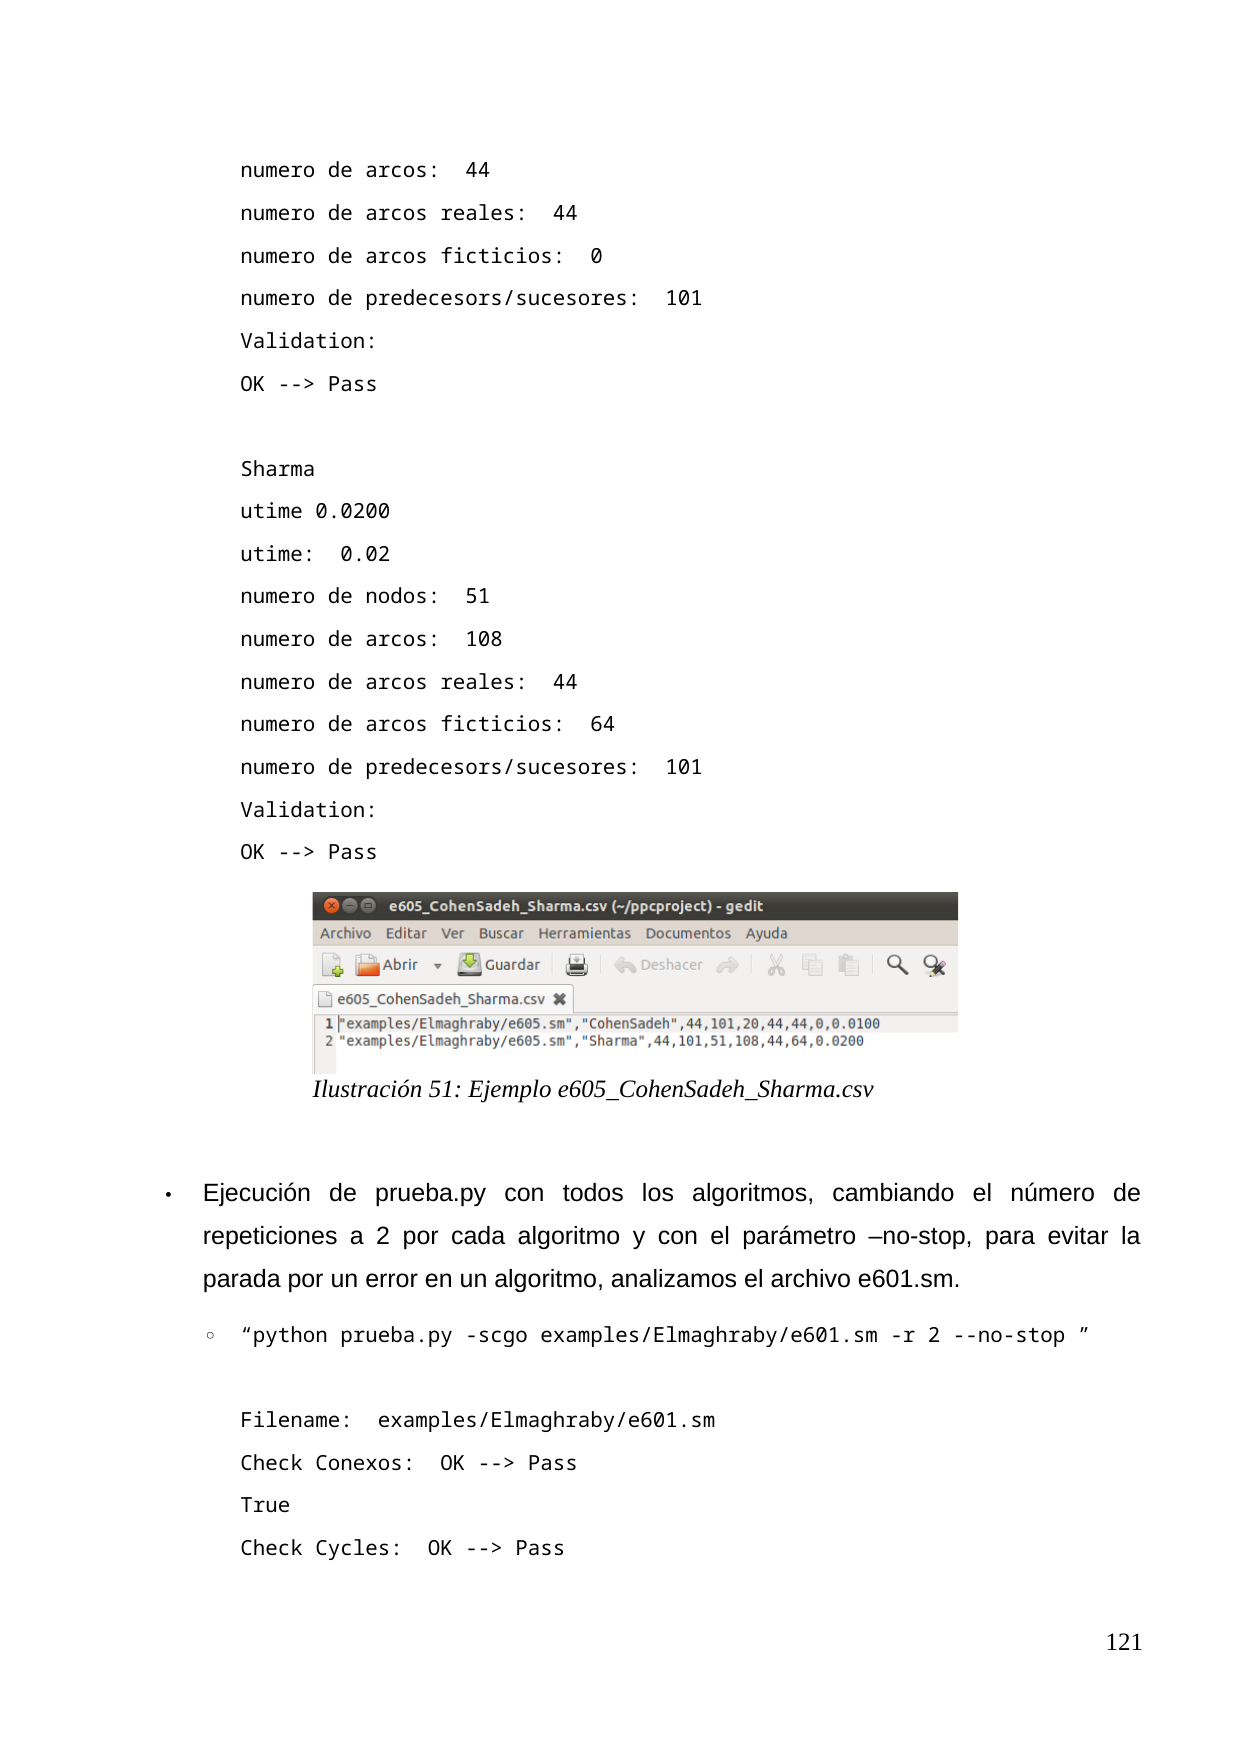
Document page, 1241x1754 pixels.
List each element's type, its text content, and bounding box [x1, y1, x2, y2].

list numero de arcos reales: 44 [203, 198, 1143, 227]
list numero de predecesors/sucesores: 101 [203, 283, 1143, 312]
list Validation: [203, 795, 1143, 823]
list “python prueba.py -scgo examples/Elmaghraby/e601.sm -r 2 --no-stop ” [203, 1320, 1143, 1348]
list Check Conexos: OK --> Pass [203, 1448, 1143, 1476]
list Ilustración 51: Ejemplo e605_CohenSadeh_Sharma.csv [312, 1074, 958, 1102]
list Filename: examples/Elmaghraby/e601.sm [203, 1405, 1143, 1434]
list OK --> Pass [203, 837, 1143, 866]
list Validation: [203, 326, 1143, 354]
list utime: 0.02 [203, 539, 1143, 567]
list numero de arcos: 44 [203, 156, 1143, 184]
list numero de arcos reales: 44 [203, 667, 1143, 695]
list Sharma [203, 454, 1143, 482]
list OK --> Pass [203, 369, 1143, 397]
list numero de arcos ficticios: 0 [203, 241, 1143, 269]
picture [312, 892, 959, 1074]
list True [203, 1490, 1143, 1519]
list numero de arcos: 108 [203, 624, 1143, 653]
list utime 0.0200 [203, 496, 1143, 525]
list Ejecución de prueba.py con todos los algoritmos, cambiando el número de repeticiones a 2 por cada algoritmo y con el parámetro –no-stop, para evitar la parada por un error en un algoritmo, analizamos el archivo e601.sm. [165, 1178, 1143, 1293]
list numero de nodos: 51 [203, 582, 1143, 610]
list numero de arcos ficticios: 64 [203, 709, 1143, 738]
list Check Cycles: OK --> Pass [203, 1533, 1143, 1561]
list numero de predecesors/sucesores: 101 [203, 752, 1143, 781]
